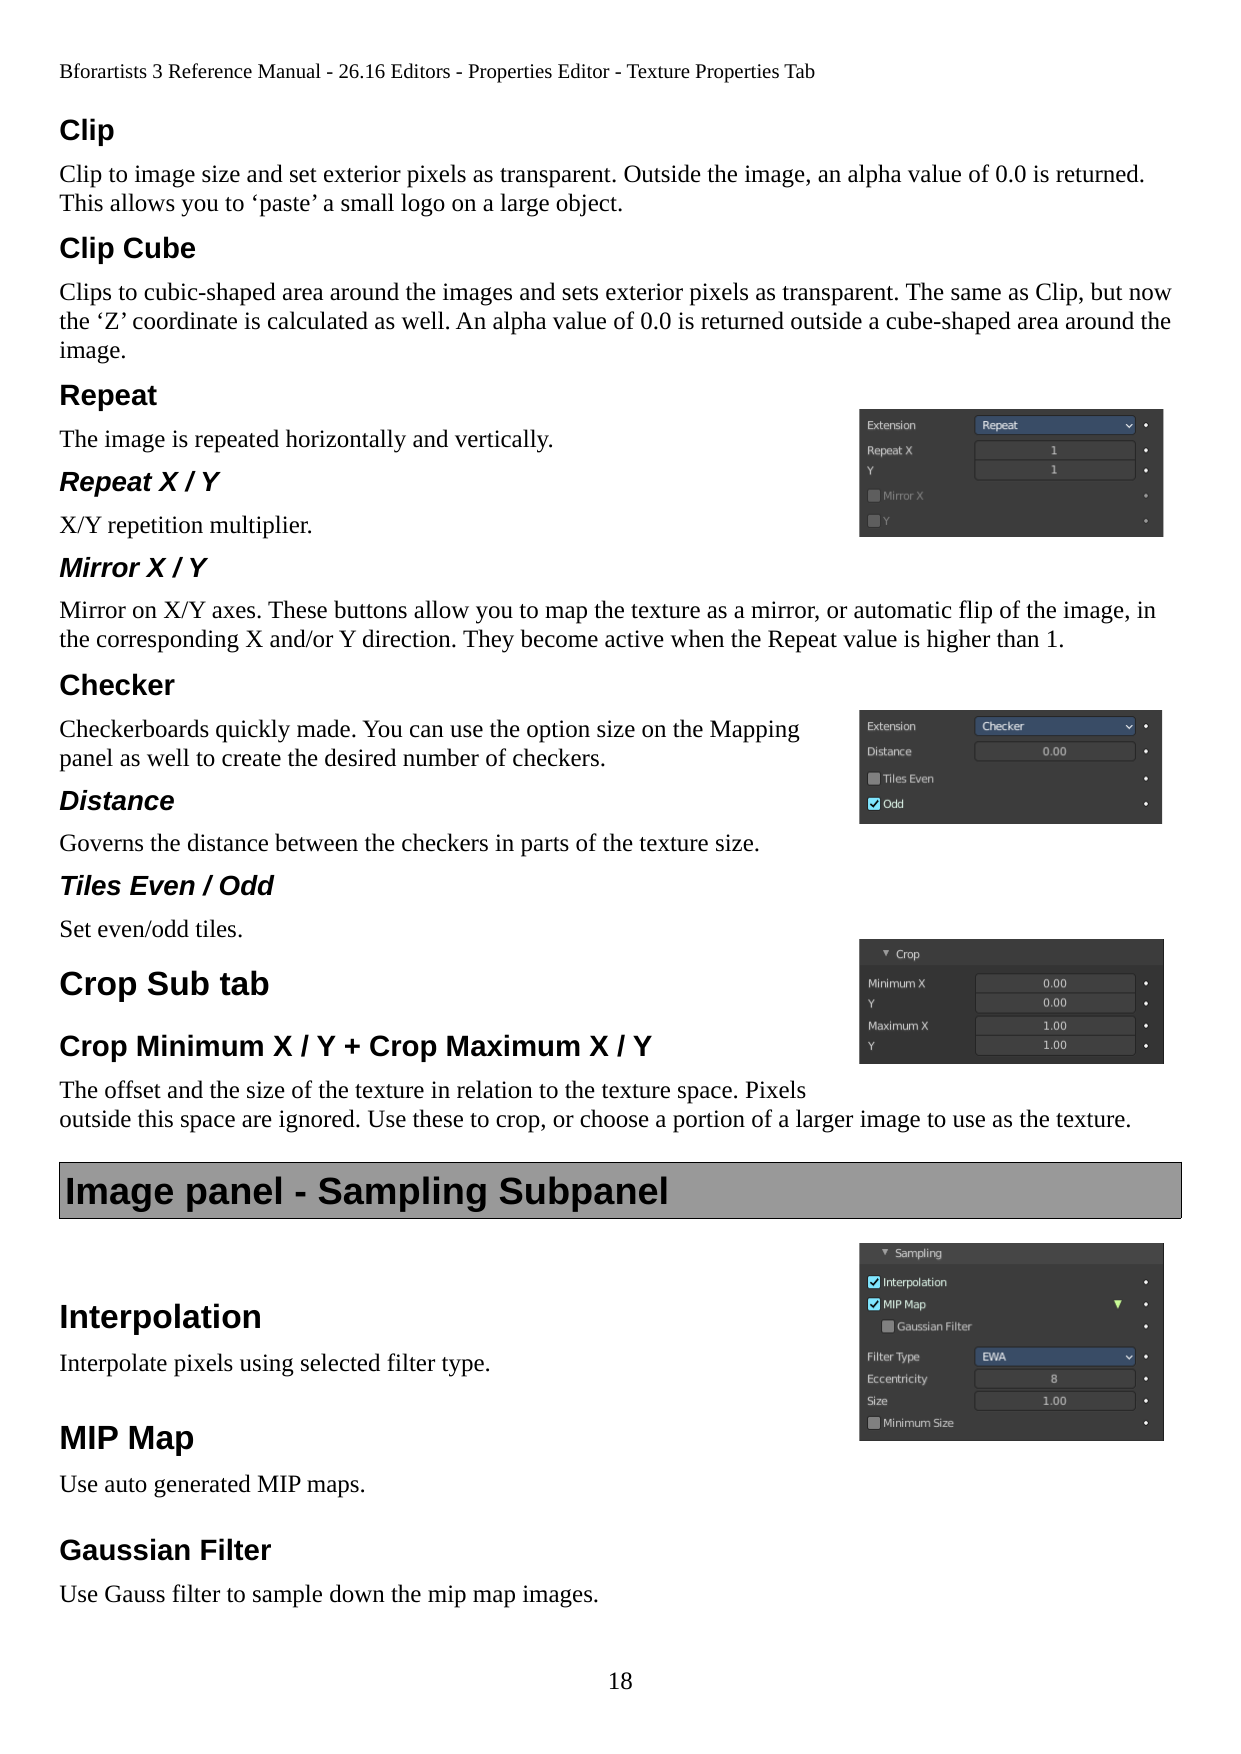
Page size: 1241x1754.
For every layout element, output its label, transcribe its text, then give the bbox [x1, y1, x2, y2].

text Set even/odd tiles. [59, 914, 1181, 943]
subtitle Gaussian Filter [59, 1532, 1181, 1566]
subtitle [1164, 1297, 1181, 1335]
subtitle Tiles Even / Odd [59, 869, 1181, 901]
subtitle Crop Minimum X / Y + Crop Maximum X / Y [59, 1029, 859, 1063]
subtitle [1163, 784, 1181, 816]
table_header Image panel - Sampling Subpanel [60, 1163, 1181, 1218]
subtitle Repeat X / Y [59, 466, 859, 497]
text X/Y repetition multiplier. [59, 510, 1181, 539]
subtitle [1164, 466, 1181, 497]
subtitle Clip [59, 113, 1181, 146]
picture [859, 939, 1164, 1064]
subtitle Mirror X / Y [59, 551, 1181, 583]
text Clips to cubic-shaped area around the images and sets exterior pixels as transparent. The same as Clip, but now the ‘Z’ coordinate is calculated as well. An alpha value of 0.0 is returned outside a cube-shaped area around the image. [59, 277, 1181, 363]
subtitle Checker [59, 668, 1181, 701]
subtitle Crop Sub tab [59, 963, 859, 1002]
text The image is repeated horizontally and vertically. [59, 424, 859, 453]
text Clip to image size and set exterior pixels as transparent. Outside the image, an alpha value of 0.0 is returned. This allows you to ‘paste’ a small logo on a large object. [59, 159, 1181, 216]
text Governs the distance between the checkers in parts of the texture size. [59, 828, 1181, 857]
text Checkerboards quickly made. You can use the option size on the Mapping panel as well to create the desired number of checkers. [59, 714, 859, 771]
picture [859, 409, 1164, 537]
subtitle Repeat [59, 378, 1181, 412]
text Use auto generated MIP maps. [59, 1469, 1181, 1497]
text Use Gauss filter to sample down the mip map images. [59, 1579, 1181, 1607]
subtitle MIP Map [59, 1418, 1181, 1456]
text Mirror on X/Y axes. These buttons allow you to map the texture as a mirror, or automatic flip of the image, in the corresponding X and/or Y direction. They become active when the Repeat value is higher than 1. [59, 596, 1181, 653]
text The offset and the size of the texture in relation to the texture space. Pixels outside this space are ignored. Use these to crop, or choose a portion of a larger image to use as the texture. [59, 1075, 1181, 1133]
picture [859, 710, 1163, 824]
subtitle Distance [59, 784, 859, 816]
subtitle Clip Cube [59, 231, 1181, 265]
subtitle Interpolation [59, 1297, 859, 1335]
subtitle [1164, 963, 1181, 1002]
picture [859, 1243, 1164, 1441]
text Interpolate pixels using selected filter type. [59, 1348, 859, 1376]
